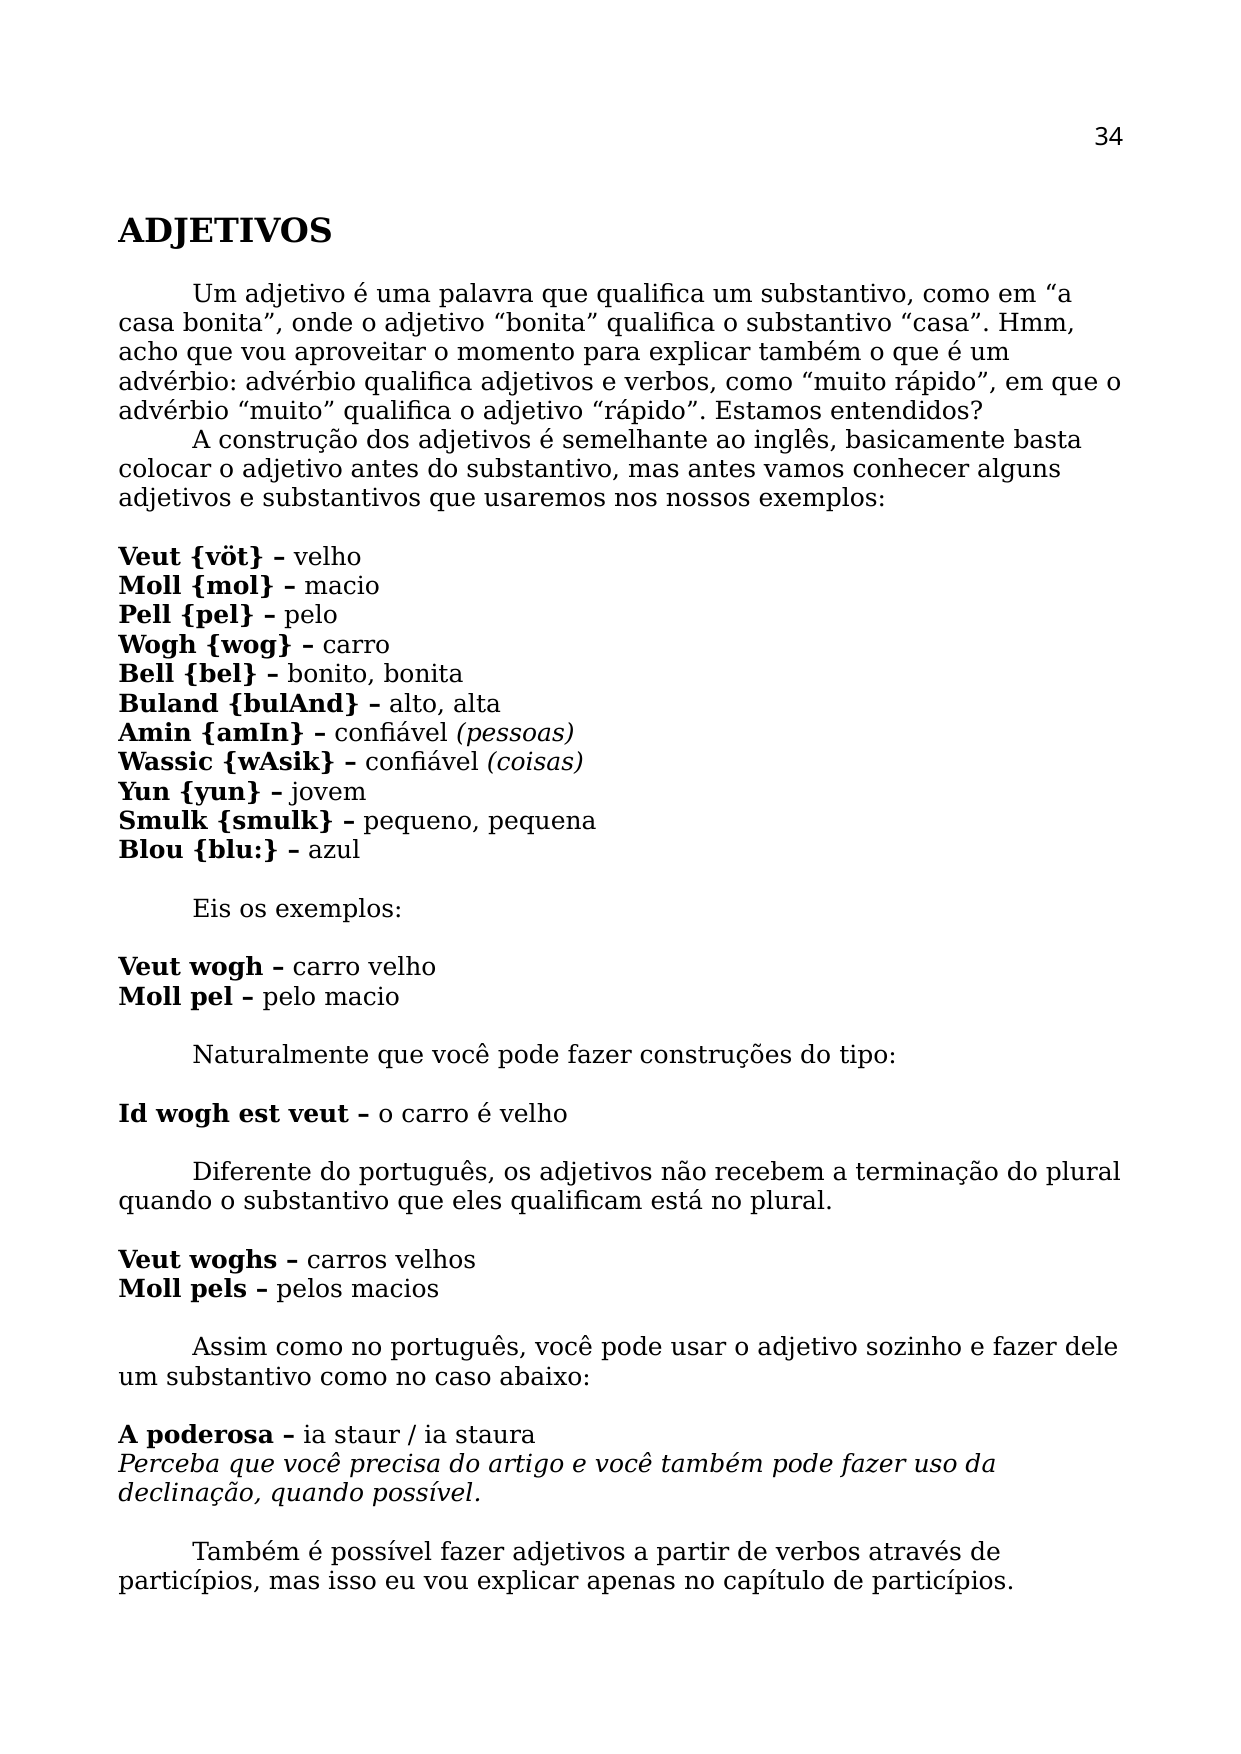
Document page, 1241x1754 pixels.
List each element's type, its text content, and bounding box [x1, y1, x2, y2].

text Veut wogh – carro velho [118, 952, 1123, 982]
text Pell {pel} – pelo [118, 600, 1123, 630]
text Yun {yun} – jovem [118, 777, 1123, 806]
text Smulk {smulk} – pequeno, pequena [118, 806, 1123, 835]
text Eis os exemplos: [118, 894, 1123, 923]
text A poderosa – ia staur / ia staura [118, 1420, 1123, 1449]
text Amin {amIn} – confiável (pessoas) [118, 718, 1123, 747]
text Perceba que você precisa do artigo e você também pode fazer uso da declinação, quando possível. [118, 1449, 1123, 1508]
text Veut {vöt} – velho [118, 542, 1123, 571]
text Blou {blu:} – azul [118, 835, 1123, 865]
text Diferente do português, os adjetivos não recebem a terminação do plural quando o substantivo que eles qualificam está no plural. [118, 1157, 1123, 1215]
text Id wogh est veut – o carro é velho [118, 1098, 1123, 1128]
text Wassic {wAsik} – confiável (coisas) [118, 747, 1123, 777]
text A construção dos adjetivos é semelhante ao inglês, basicamente basta colocar o adjetivo antes do substantivo, mas antes vamos conhecer alguns adjetivos e substantivos que usaremos nos nossos exemplos: [118, 425, 1123, 512]
text Veut woghs – carros velhos [118, 1244, 1123, 1274]
text Moll pel – pelo macio [118, 982, 1123, 1011]
text Moll pels – pelos macios [118, 1274, 1123, 1303]
text Wogh {wog} – carro [118, 630, 1123, 659]
text Bell {bel} – bonito, bonita [118, 659, 1123, 688]
text Assim como no português, você pode usar o adjetivo sozinho e fazer dele um substantivo como no caso abaixo: [118, 1332, 1123, 1391]
subtitle ADJETIVOS [118, 211, 1123, 250]
text Naturalmente que você pode fazer construções do tipo: [118, 1040, 1123, 1069]
text Moll {mol} – macio [118, 571, 1123, 600]
text Também é possível fazer adjetivos a partir de verbos através de particípios, mas isso eu vou explicar apenas no capítulo de particípios. [118, 1537, 1123, 1595]
text Um adjetivo é uma palavra que qualifica um substantivo, como em “a casa bonita”, onde o adjetivo “bonita” qualifica o substantivo “casa”. Hmm, acho que vou aproveitar o momento para explicar também o que é um advérbio: advérbio qualifica adjetivos e verbos, como “muito rápido”, em que o advérbio “muito” qualifica o adjetivo “rápido”. Estamos entendidos? [118, 279, 1123, 425]
text Buland {bulAnd} – alto, alta [118, 688, 1123, 718]
